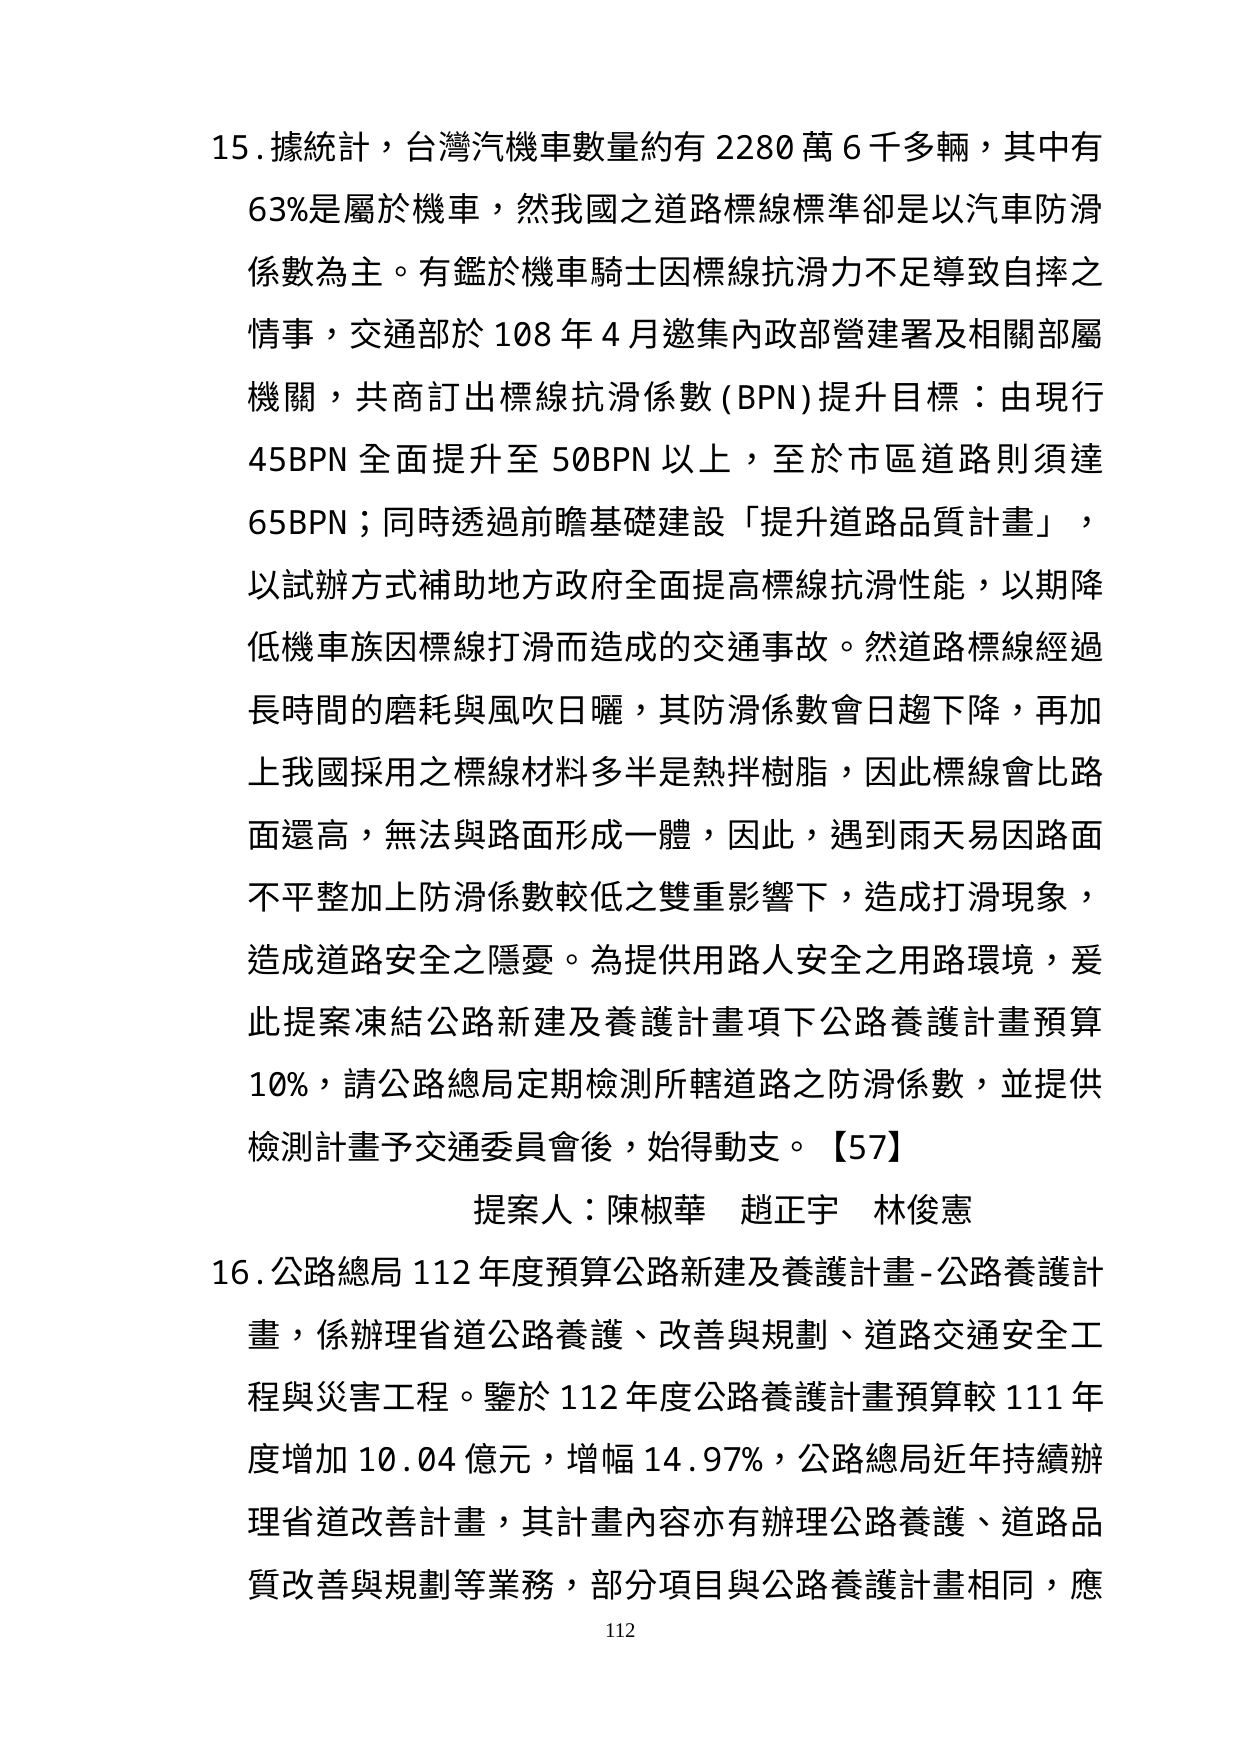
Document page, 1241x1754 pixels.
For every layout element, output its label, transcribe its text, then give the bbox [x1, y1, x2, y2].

list 據統計，台灣汽機車數量約有2280萬6千多輛，其中有63%是屬於機車，然我國之道路標線標準卻是以汽車防滑係數為主。有鑑於機車騎士因標線抗滑力不足導致自摔之情事，交通部於108年4月邀集內政部營建署及相關部屬機關，共商訂出標線抗滑係數(BPN)提升目標：由現行45BPN全面提升至50BPN以上，至於市區道路則須達65BPN；同時透過前瞻基礎建設「提升道路品質計畫」，以試辦方式補助地方政府全面提高標線抗滑性能，以期降低機車族因標線打滑而造成的交通事故。然道路標線經過長時間的磨耗與風吹日曬，其防滑係數會日趨下降，再加上我國採用之標線材料多半是熱拌樹脂，因此標線會比路面還高，無法與路面形成一體，因此，遇到雨天易因路面不平整加上防滑係數較低之雙重影響下，造成打滑現象，造成道路安全之隱憂。為提供用路人安全之用路環境，爰此提案凍結公路新建及養護計畫項下公路養護計畫預算10%，請公路總局定期檢測所轄道路之防滑係數，並提供檢測計畫予交通委員會後，始得動支。【57】 [210, 103, 1104, 1166]
text 提案人：陳椒華 趙正宇 林俊憲 [473, 1166, 1117, 1228]
list 公路總局112年度預算公路新建及養護計畫-公路養護計畫，係辦理省道公路養護、改善與規劃、道路交通安全工程與災害工程。鑒於112年度公路養護計畫預算較111年度增加10.04億元，增幅14.97%，公路總局近年持續辦理省道改善計畫，其計畫內容亦有辦理公路養護、道路品質改善與規劃等業務，部分項目與公路養護計畫相同，應 [210, 1228, 1104, 1603]
